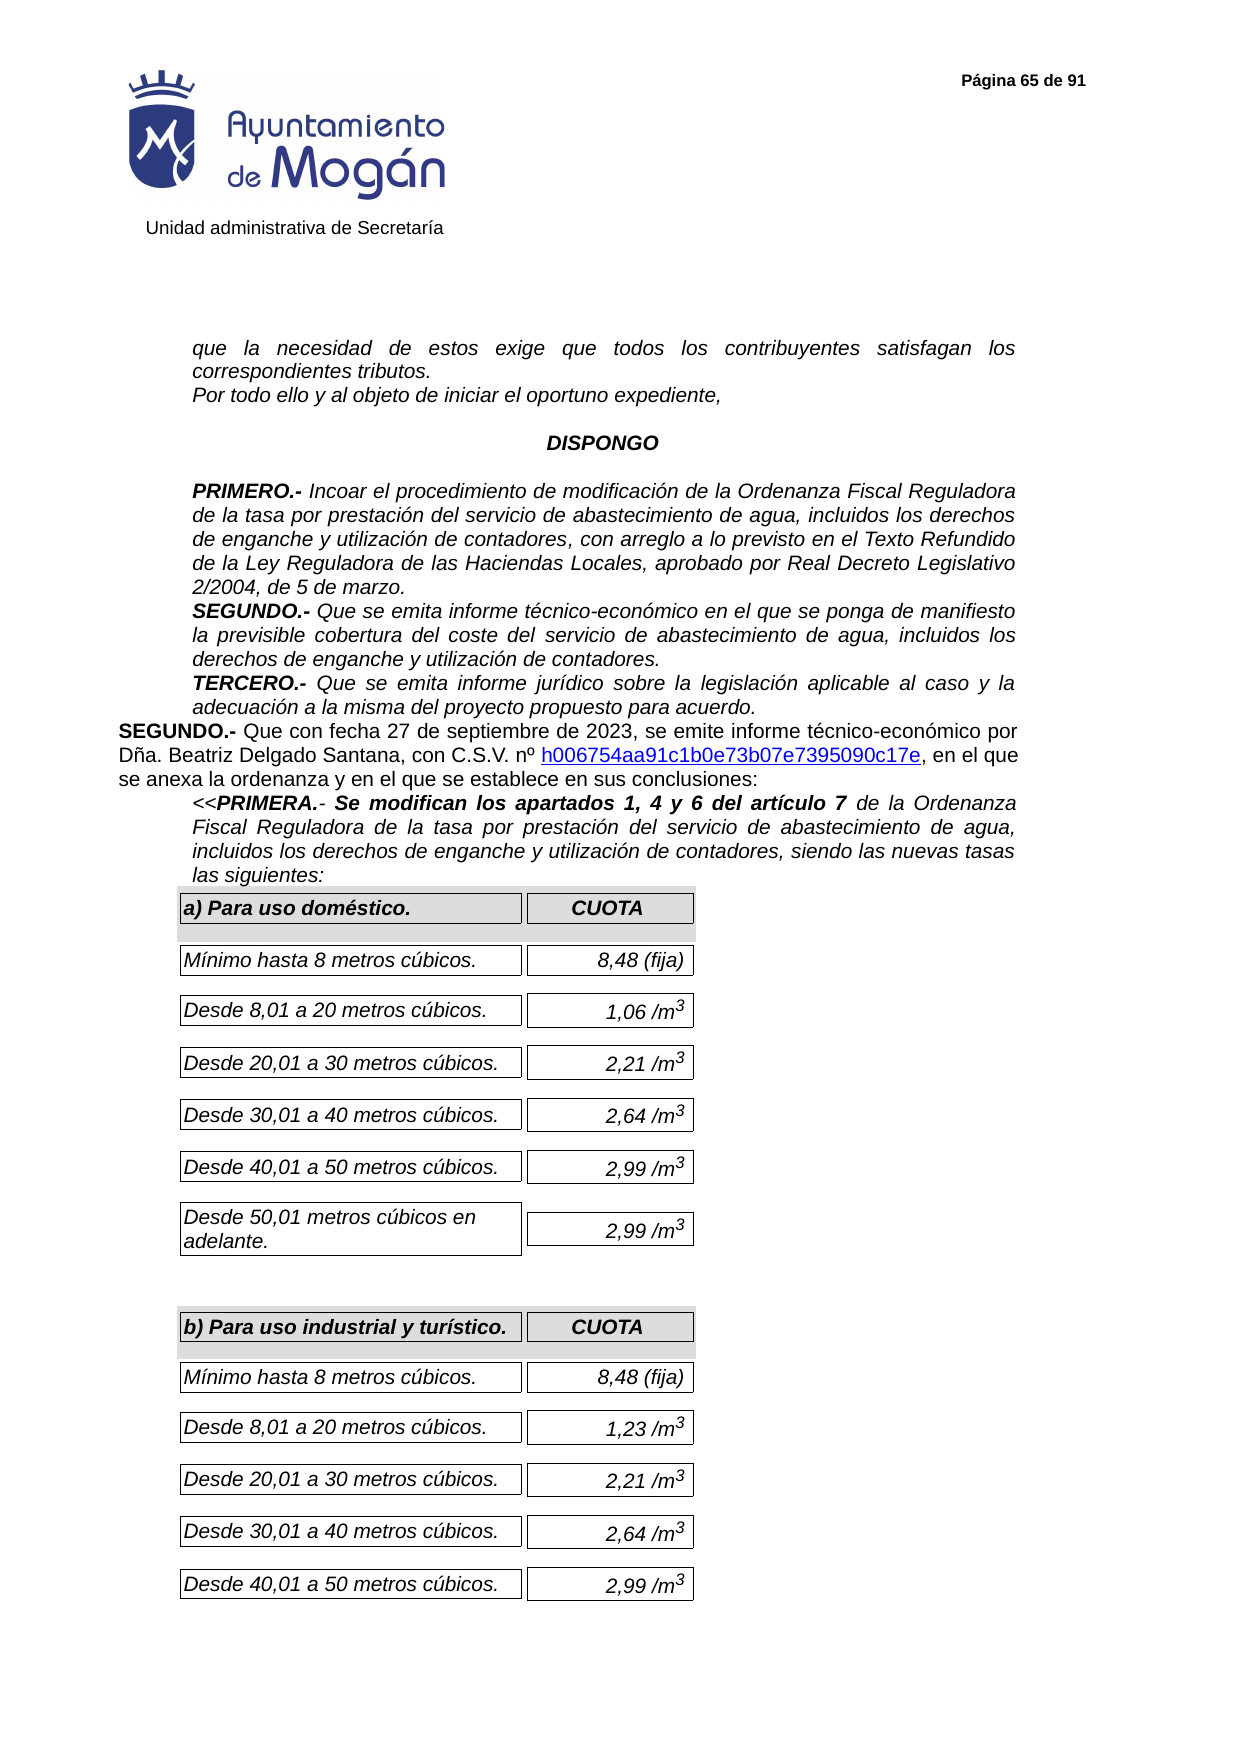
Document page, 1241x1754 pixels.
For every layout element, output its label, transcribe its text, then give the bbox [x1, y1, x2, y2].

table_cell 2,99 /m3 [524, 1199, 696, 1271]
table_cell b) Para uso industrial y turístico. [177, 1306, 524, 1359]
table_cell Desde 8,01 a 20 metros cúbicos. [177, 1408, 524, 1459]
table_cell Mínimo hasta 8 metros cúbicos. [177, 1359, 524, 1407]
table_cell 8,48 (fija) [524, 1359, 696, 1407]
table_cell Desde 20,01 a 30 metros cúbicos. [177, 1043, 524, 1094]
table_cell [524, 1271, 696, 1306]
text Por todo ello y al objeto de iniciar el oportuno expediente, [192, 383, 1019, 407]
table_cell 1,06 /m3 [524, 990, 696, 1042]
table_cell Desde 8,01 a 20 metros cúbicos. [177, 990, 524, 1042]
table_header CUOTA [524, 886, 696, 942]
text SEGUNDO.- Que se emita informe técnico-económico en el que se ponga de manifiesto la previsible cobertura del coste del servicio de abastecimiento de agua, incluidos los derechos de enganche y utilización de contadores. [192, 599, 1019, 671]
table_cell 2,64 /m3 [524, 1512, 696, 1564]
table_cell Desde 40,01 a 50 metros cúbicos. [177, 1147, 524, 1199]
picture [128, 70, 445, 206]
text que la necesidad de estos exige que todos los contribuyentes satisfagan los correspondientes tributos. [192, 335, 1019, 383]
table_cell Desde 30,01 a 40 metros cúbicos. [177, 1512, 524, 1564]
table_header a) Para uso doméstico. [177, 886, 524, 942]
table_cell CUOTA [524, 1306, 696, 1359]
table_cell 2,21 /m3 [524, 1460, 696, 1512]
text <<PRIMERA.- Se modifican los apartados 1, 4 y 6 del artículo 7 de la Ordenanza Fiscal Reguladora de la tasa por prestación del servicio de abastecimiento de agua, incluidos los derechos de enganche y utilización de contadores, siendo las nuevas tasas las siguientes: [192, 791, 1019, 886]
table_cell 1,23 /m3 [524, 1408, 696, 1459]
table_cell [177, 1271, 524, 1306]
table_cell Desde 20,01 a 30 metros cúbicos. [177, 1460, 524, 1512]
text TERCERO.- Que se emita informe jurídico sobre la legislación aplicable al caso y la adecuación a la misma del proyecto propuesto para acuerdo. [192, 671, 1019, 719]
table_cell Mínimo hasta 8 metros cúbicos. [177, 942, 524, 990]
table_cell 2,99 /m3 [524, 1564, 696, 1616]
table_cell Desde 40,01 a 50 metros cúbicos. [177, 1564, 524, 1616]
table_cell Desde 30,01 a 40 metros cúbicos. [177, 1095, 524, 1147]
table_cell Desde 50,01 metros cúbicos en adelante. [177, 1199, 524, 1271]
text SEGUNDO.- Que con fecha 27 de septiembre de 2023, se emite informe técnico-económico por Dña. Beatriz Delgado Santana, con C.S.V. nº h006754aa91c1b0e73b07e7395090c17e, en el que se anexa la ordenanza y en el que se establece en sus conclusiones: [118, 719, 1019, 791]
table_cell 2,64 /m3 [524, 1095, 696, 1147]
table_cell 2,99 /m3 [524, 1147, 696, 1199]
table_cell 8,48 (fija) [524, 942, 696, 990]
table_cell 2,21 /m3 [524, 1043, 696, 1094]
text PRIMERO.- Incoar el procedimiento de modificación de la Ordenanza Fiscal Reguladora de la tasa por prestación del servicio de abastecimiento de agua, incluidos los derechos de enganche y utilización de contadores, con arreglo a lo previsto en el Texto Refundido de la Ley Reguladora de las Haciendas Locales, aprobado por Real Decreto Legislativo 2/2004, de 5 de marzo. [192, 479, 1019, 599]
text DISPONGO [192, 431, 1019, 455]
